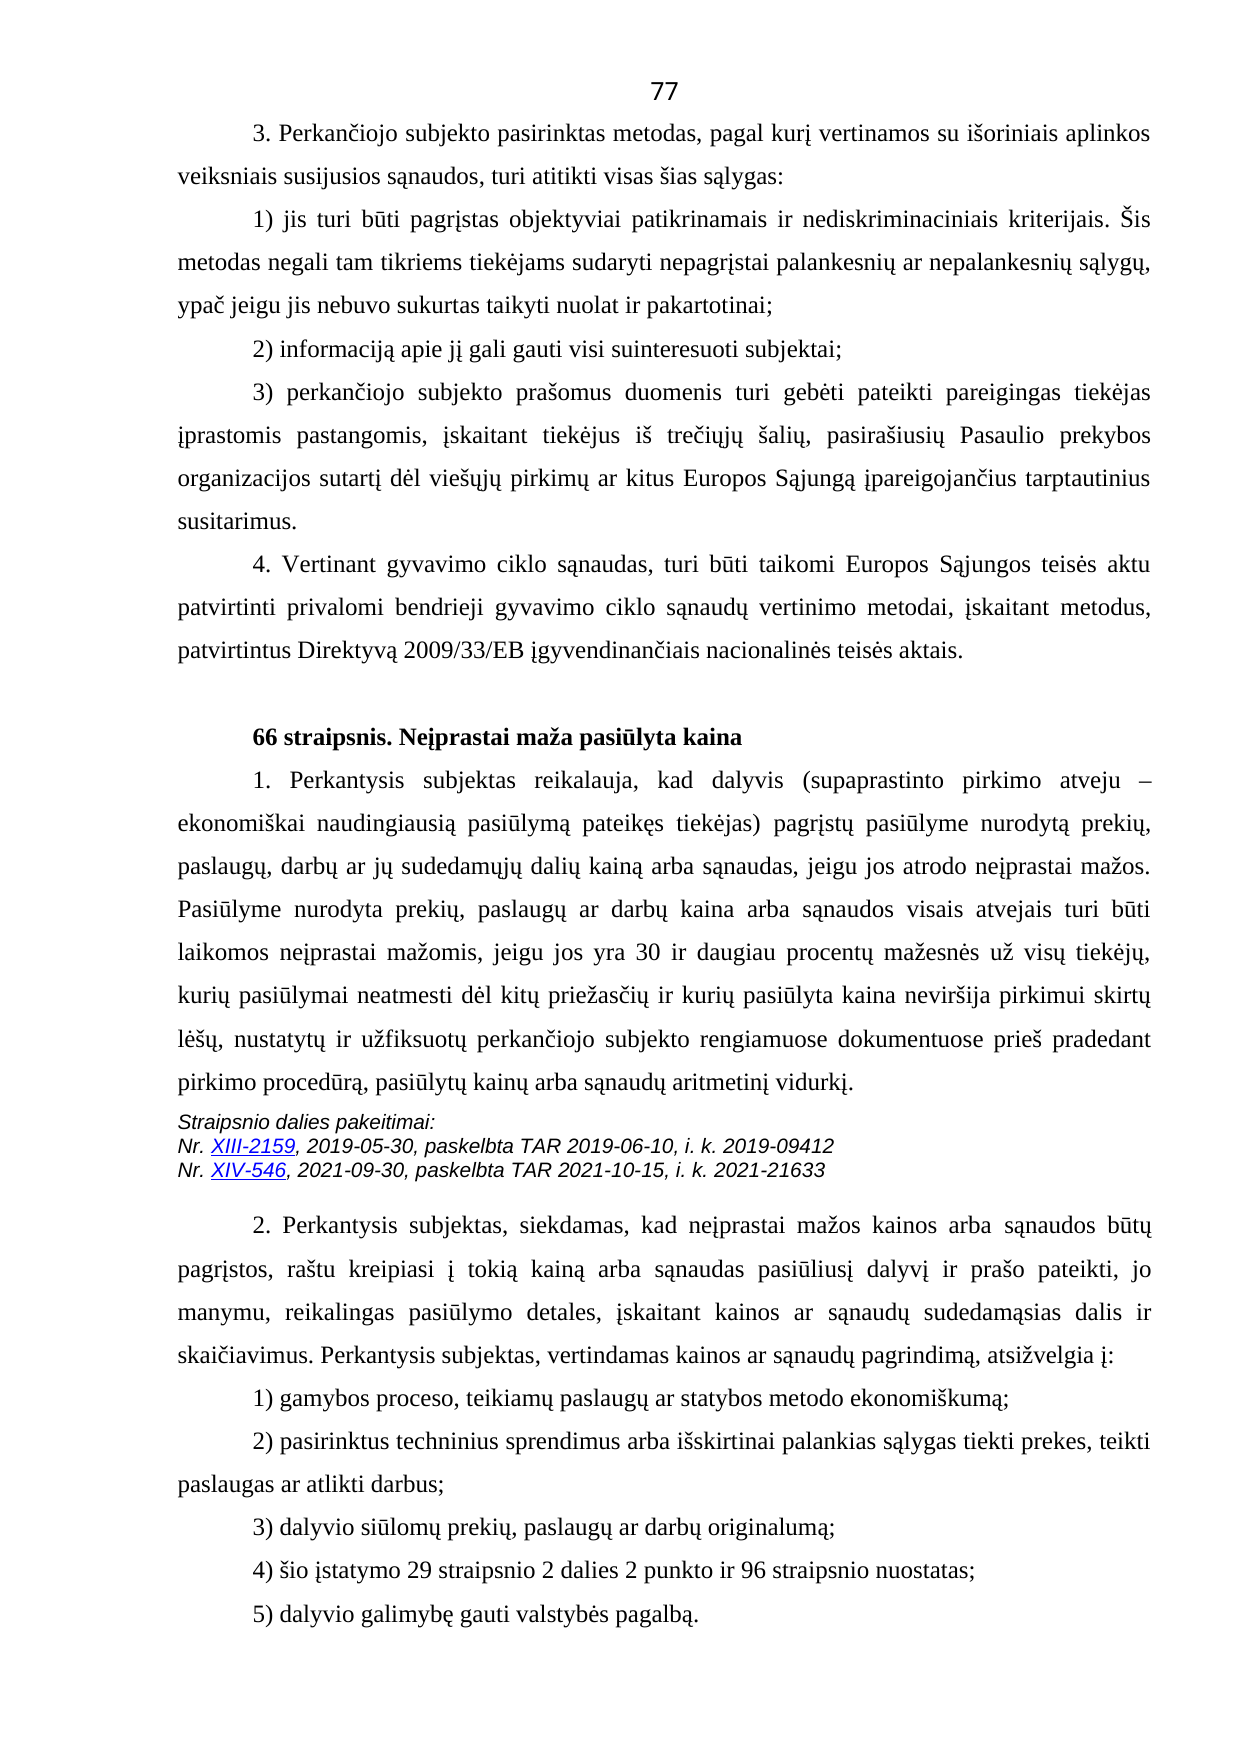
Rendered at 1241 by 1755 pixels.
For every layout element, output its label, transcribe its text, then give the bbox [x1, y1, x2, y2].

text Nr. XIII-2159, 2019-05-30, paskelbta TAR 2019-06-10, i. k. 2019-09412 [177, 1134, 1152, 1158]
text 5) dalyvio galimybę gauti valstybės pagalbą. [177, 1599, 1152, 1627]
text 2) pasirinktus techninius sprendimus arba išskirtinai palankias sąlygas tiekti prekes, teikti paslaugas ar atlikti darbus; [177, 1426, 1152, 1498]
text 4) šio įstatymo 29 straipsnio 2 dalies 2 punkto ir 96 straipsnio nuostatas; [177, 1556, 1152, 1584]
text 2. Perkantysis subjektas, siekdamas, kad neįprastai mažos kainos arba sąnaudos būtų pagrįstos, raštu kreipiasi į tokią kainą arba sąnaudas pasiūliusį dalyvį ir prašo pateikti, jo manymu, reikalingas pasiūlymo detales, įskaitant kainos ar sąnaudų sudedamąsias dalis ir skaičiavimus. Perkantysis subjektas, vertindamas kainos ar sąnaudų pagrindimą, atsižvelgia į: [177, 1211, 1152, 1369]
text Nr. XIV-546, 2021-09-30, paskelbta TAR 2021-10-15, i. k. 2021-21633 [177, 1158, 1152, 1182]
text Straipsnio dalies pakeitimai: [177, 1110, 1152, 1134]
text 1. Perkantysis subjektas reikalauja, kad dalyvis (supaprastinto pirkimo atveju – ekonomiškai naudingiausią pasiūlymą pateikęs tiekėjas) pagrįstų pasiūlyme nurodytą prekių, paslaugų, darbų ar jų sudedamųjų dalių kainą arba sąnaudas, jeigu jos atrodo neįprastai mažos. Pasiūlyme nurodyta prekių, paslaugų ar darbų kaina arba sąnaudos visais atvejais turi būti laikomos neįprastai mažomis, jeigu jos yra 30 ir daugiau procentų mažesnės už visų tiekėjų, kurių pasiūlymai neatmesti dėl kitų priežasčių ir kurių pasiūlyta kaina neviršija pirkimui skirtų lėšų, nustatytų ir užfiksuotų perkančiojo subjekto rengiamuose dokumentuose prieš pradedant pirkimo procedūrą, pasiūlytų kainų arba sąnaudų aritmetinį vidurkį. [177, 765, 1152, 1096]
text 3. Perkančiojo subjekto pasirinktas metodas, pagal kurį vertinamos su išoriniais aplinkos veiksniais susijusios sąnaudos, turi atitikti visas šias sąlygas: [177, 118, 1152, 190]
text 4. Vertinant gyvavimo ciklo sąnaudas, turi būti taikomi Europos Sąjungos teisės aktu patvirtinti privalomi bendrieji gyvavimo ciklo sąnaudų vertinimo metodai, įskaitant metodus, patvirtintus Direktyvą 2009/33/EB įgyvendinančiais nacionalinės teisės aktais. [177, 549, 1152, 664]
text 1) gamybos proceso, teikiamų paslaugų ar statybos metodo ekonomiškumą; [177, 1383, 1152, 1412]
text 3) perkančiojo subjekto prašomus duomenis turi gebėti pateikti pareigingas tiekėjas įprastomis pastangomis, įskaitant tiekėjus iš trečiųjų šalių, pasirašiusių Pasaulio prekybos organizacijos sutartį dėl viešųjų pirkimų ar kitus Europos Sąjungą įpareigojančius tarptautinius susitarimus. [177, 377, 1152, 535]
text 2) informaciją apie jį gali gauti visi suinteresuoti subjektai; [177, 334, 1152, 362]
text 1) jis turi būti pagrįstas objektyviai patikrinamais ir nediskriminaciniais kriterijais. Šis metodas negali tam tikriems tiekėjams sudaryti nepagrįstai palankesnių ar nepalankesnių sąlygų, ypač jeigu jis nebuvo sukurtas taikyti nuolat ir pakartotinai; [177, 204, 1152, 319]
text 3) dalyvio siūlomų prekių, paslaugų ar darbų originalumą; [177, 1512, 1152, 1541]
text 66 straipsnis. Neįprastai maža pasiūlyta kaina [177, 722, 1152, 751]
